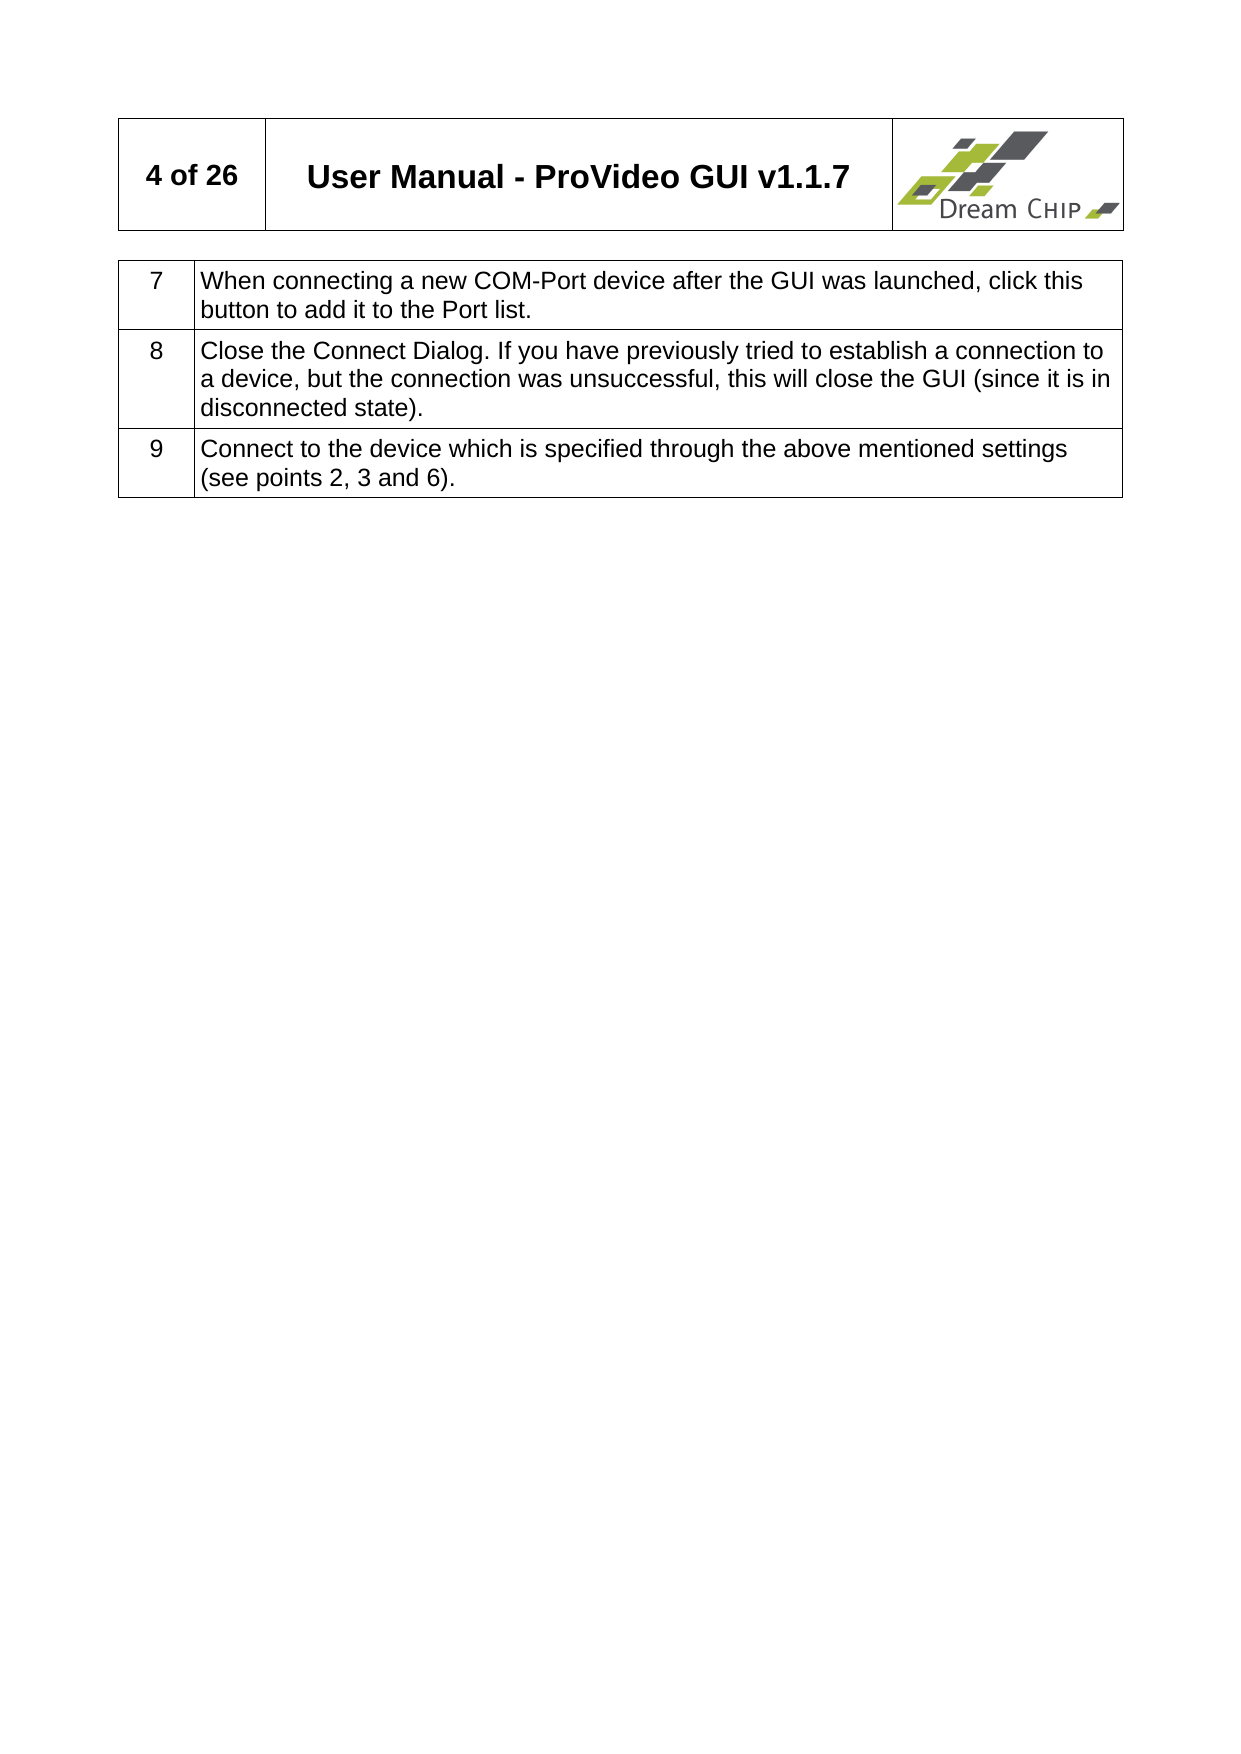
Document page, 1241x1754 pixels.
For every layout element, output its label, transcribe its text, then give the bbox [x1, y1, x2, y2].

table_cell Close the Connect Dialog. If you have previously tried to establish a connection to a device, but the connection was unsuccessful, this will close the GUI (since it is in disconnected state). [195, 330, 1122, 428]
table_cell Connect to the device which is specified through the above mentioned settings (see points 2, 3 and 6). [195, 429, 1122, 497]
table_cell When connecting a new COM-Port device after the GUI was launched, click this button to add it to the Port list. [195, 261, 1122, 329]
table_cell 8 [119, 330, 194, 428]
picture [897, 130, 1120, 220]
table_cell 7 [119, 261, 194, 329]
table_cell 9 [119, 429, 194, 497]
